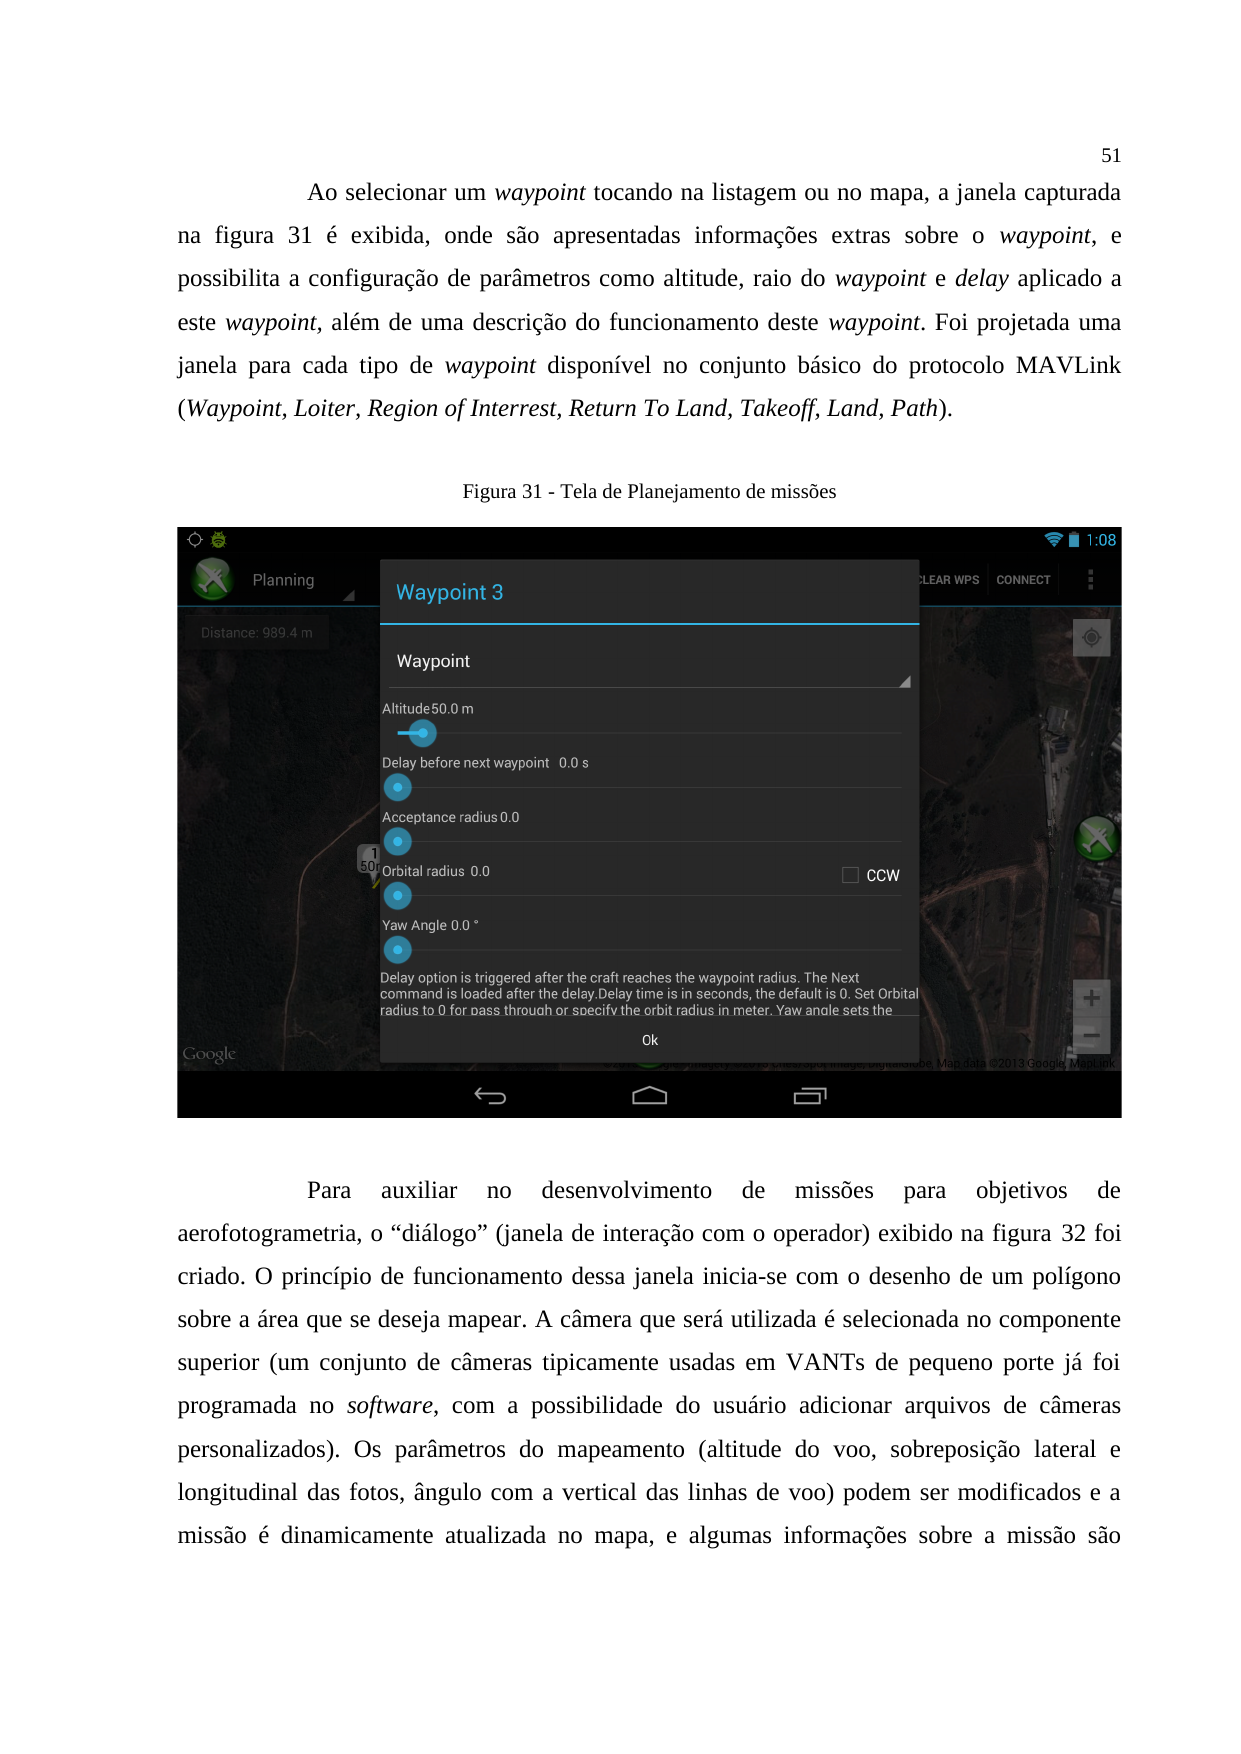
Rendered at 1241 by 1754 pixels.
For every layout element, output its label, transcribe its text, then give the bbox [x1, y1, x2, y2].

text Ao selecionar um waypoint tocando na listagem ou no mapa, a janela capturada na figura 31 é exibida, onde são apresentadas informações extras sobre o waypoint, e possibilita a configuração de parâmetros como altitude, raio do waypoint e delay aplicado a este waypoint, além de uma descrição do funcionamento deste waypoint. Foi projetada uma janela para cada tipo de waypoint disponível no conjunto básico do protocolo MAVLink (Waypoint, Loiter, Region of Interrest, Return To Land, Takeoff, Land, Path). [177, 177, 1122, 422]
picture [177, 527, 1122, 1118]
text Para auxiliar no desenvolvimento de missões para objetivos de aerofotogrametria, o “diálogo” (janela de interação com o operador) exibido na figura 32 foi criado. O princípio de funcionamento dessa janela inicia-se com o desenho de um polígono sobre a área que se deseja mapear. A câmera que será utilizada é selecionada no componente superior (um conjunto de câmeras tipicamente usadas em VANTs de pequeno porte já foi programada no software, com a possibilidade do usuário adicionar arquivos de câmeras personalizados). Os parâmetros do mapeamento (altitude do voo, sobreposição lateral e longitudinal das fotos, ângulo com a vertical das linhas de voo) podem ser modificados e a missão é dinamicamente atualizada no mapa, e algumas informações sobre a missão são [177, 1175, 1122, 1549]
list Tela de Planejamento de missões [177, 479, 1122, 503]
